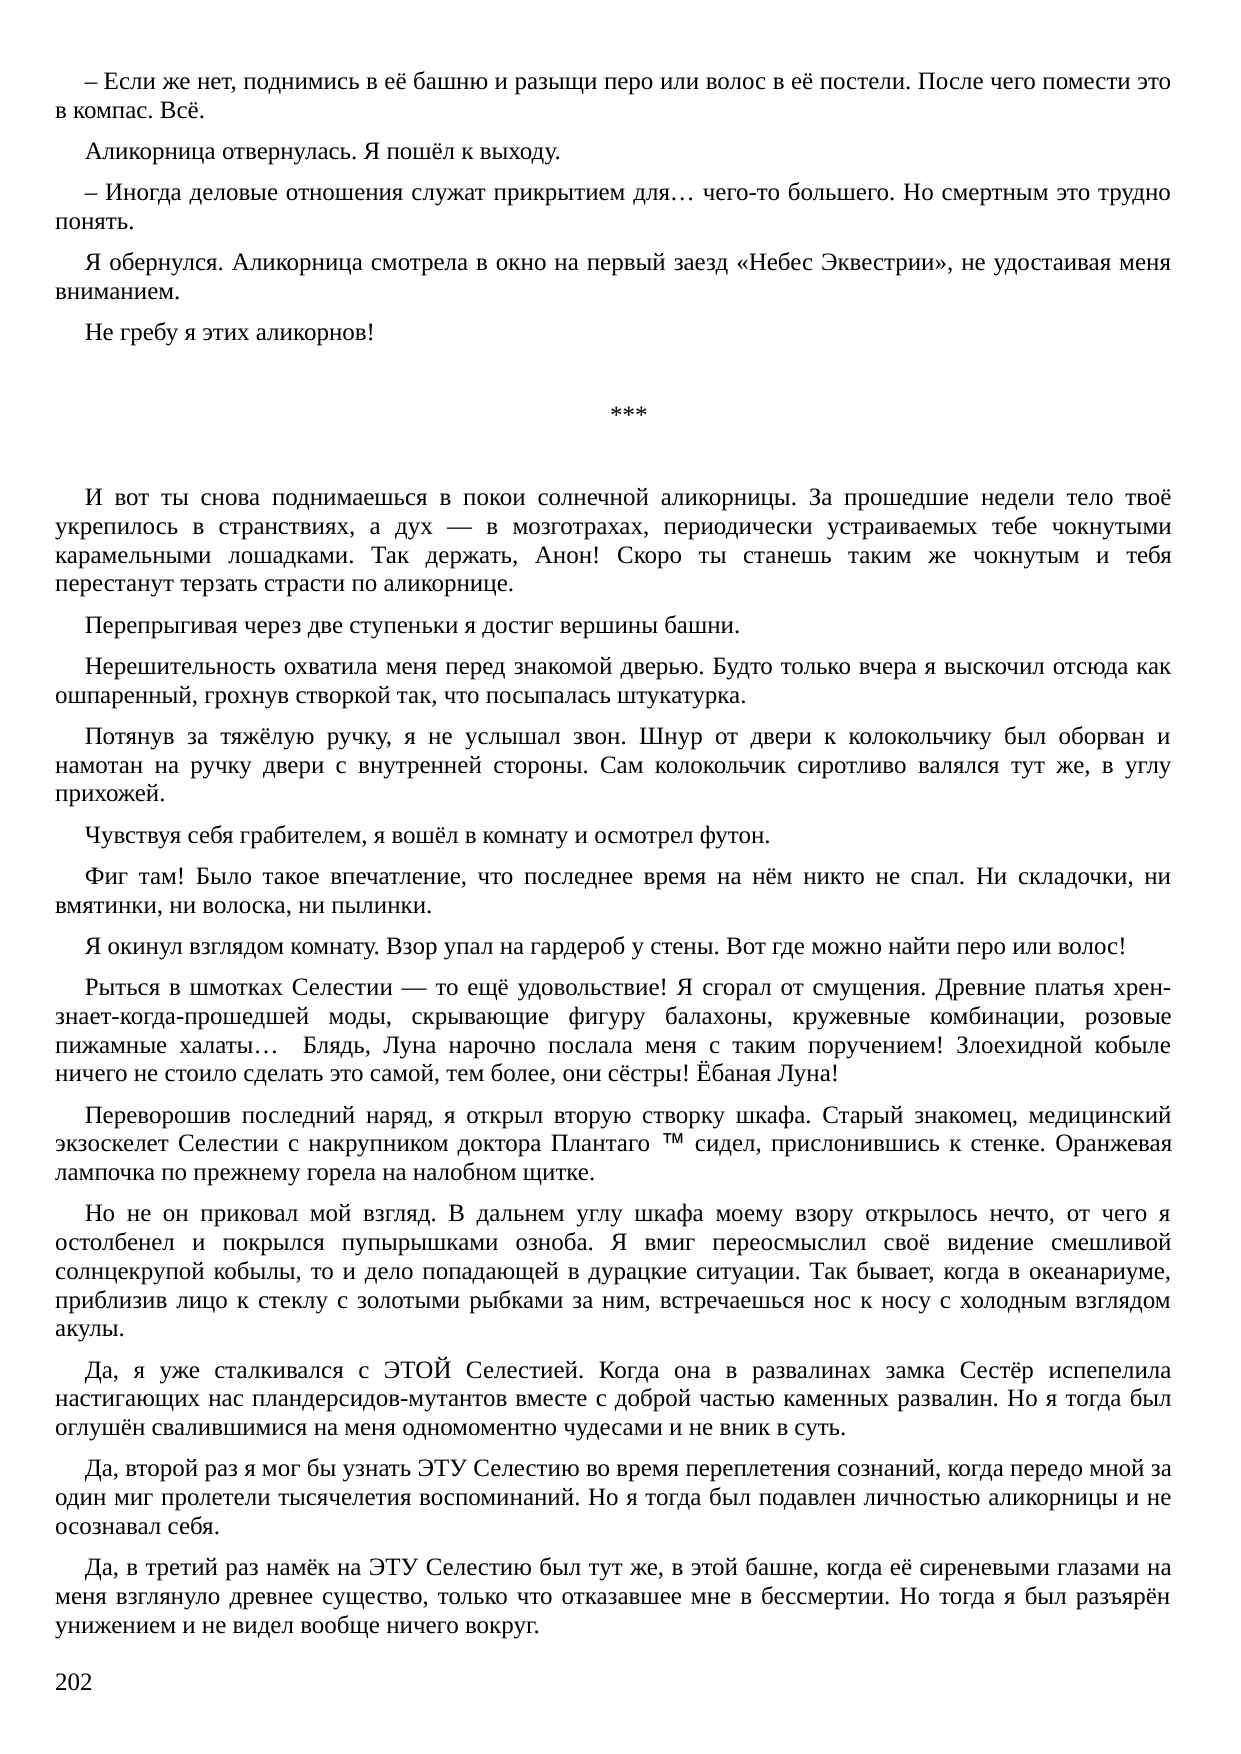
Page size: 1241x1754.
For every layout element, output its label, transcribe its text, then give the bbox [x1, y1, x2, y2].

text Не гребу я этих аликорнов! [55, 317, 1173, 346]
text Я окинул взглядом комнату. Взор упал на гардероб у стены. Вот где можно найти перо или волос! [55, 931, 1173, 960]
text Аликорница отвернулась. Я пошёл к выходу. [55, 136, 1173, 165]
text Да, я уже сталкивался с ЭТОЙ Селестией. Когда она в развалинах замка Сестёр испепелила настигающих нас пландерсидов-мутантов вместе с доброй частью каменных развалин. Но я тогда был оглушён свалившимися на меня одномоментно чудесами и не вник в суть. [55, 1355, 1173, 1441]
text И вот ты снова поднимаешься в покои солнечной аликорницы. За прошедшие недели тело твоё укрепилось в странствиях, а дух — в мозготрахах, периодически устраиваемых тебе чокнутыми карамельными лошадками. Так держать, Анон! Скоро ты станешь таким же чокнутым и тебя перестанут терзать страсти по аликорнице. [55, 482, 1173, 597]
text Потянув за тяжёлую ручку, я не услышал звон. Шнур от двери к колокольчику был оборван и намотан на ручку двери с внутренней стороны. Сам колокольчик сиротливо валялся тут же, в углу прихожей. [55, 721, 1173, 807]
text Да, второй раз я мог бы узнать ЭТУ Селестию во время переплетения сознаний, когда передо мной за один миг пролетели тысячелетия воспоминаний. Но я тогда был подавлен личностью аликорницы и не осознавал себя. [55, 1453, 1173, 1540]
text Чувствуя себя грабителем, я вошёл в комнату и осмотрел футон. [55, 820, 1173, 848]
text Переворошив последний наряд, я открыл вторую створку шкафа. Старый знакомец, медицинский экзоскелет Селестии с накрупником доктора Плантаго  сидел, прислонившись к стенке. Оранжевая лампочка по прежнему горела на налобном щитке. [55, 1100, 1173, 1186]
text Рыться в шмотках Селестии — то ещё удовольствие! Я сгорал от смущения. Древние платья хрен-знает-когда-прошедшей моды, скрывающие фигуру балахоны, кружевные комбинации, розовые пижамные халаты… Блядь, Луна нарочно послала меня с таким поручением! Злоехидной кобыле ничего не стоило сделать это самой, тем более, они сёстры! Ёбаная Луна! [55, 972, 1173, 1087]
text *** [55, 400, 1173, 428]
text – Иногда деловые отношения служат прикрытием для… чего-то большего. Но смертным это трудно понять. [55, 177, 1173, 235]
text Фиг там! Было такое впечатление, что последнее время на нём никто не спал. Ни складочки, ни вмятинки, ни волоска, ни пылинки. [55, 861, 1173, 918]
text Да, в третий раз намёк на ЭТУ Селестию был тут же, в этой башне, когда её сиреневыми глазами на меня взглянуло древнее существо, только что отказавшее мне в бессмертии. Но тогда я был разъярён унижением и не видел вообще ничего вокруг. [55, 1552, 1173, 1638]
text Нерешительность охватила меня перед знакомой дверью. Будто только вчера я выскочил отсюда как ошпаренный, грохнув створкой так, что посыпалась штукатурка. [55, 651, 1173, 708]
text – Если же нет, поднимись в её башню и разыщи перо или волос в её постели. После чего помести это в компас. Всё. [55, 66, 1173, 123]
text Но не он приковал мой взгляд. В дальнем углу шкафа моему взору открылось нечто, от чего я остолбенел и покрылся пупырышками озноба. Я вмиг переосмыслил своё видение смешливой солнцекрупой кобылы, то и дело попадающей в дурацкие ситуации. Так бывает, когда в океанариуме, приблизив лицо к стеклу с золотыми рыбками за ним, встречаешься нос к носу с холодным взглядом акулы. [55, 1198, 1173, 1342]
text Я обернулся. Аликорница смотрела в окно на первый заезд «Небес Эквестрии», не удостаивая меня вниманием. [55, 247, 1173, 305]
text Перепрыгивая через две ступеньки я достиг вершины башни. [55, 610, 1173, 638]
